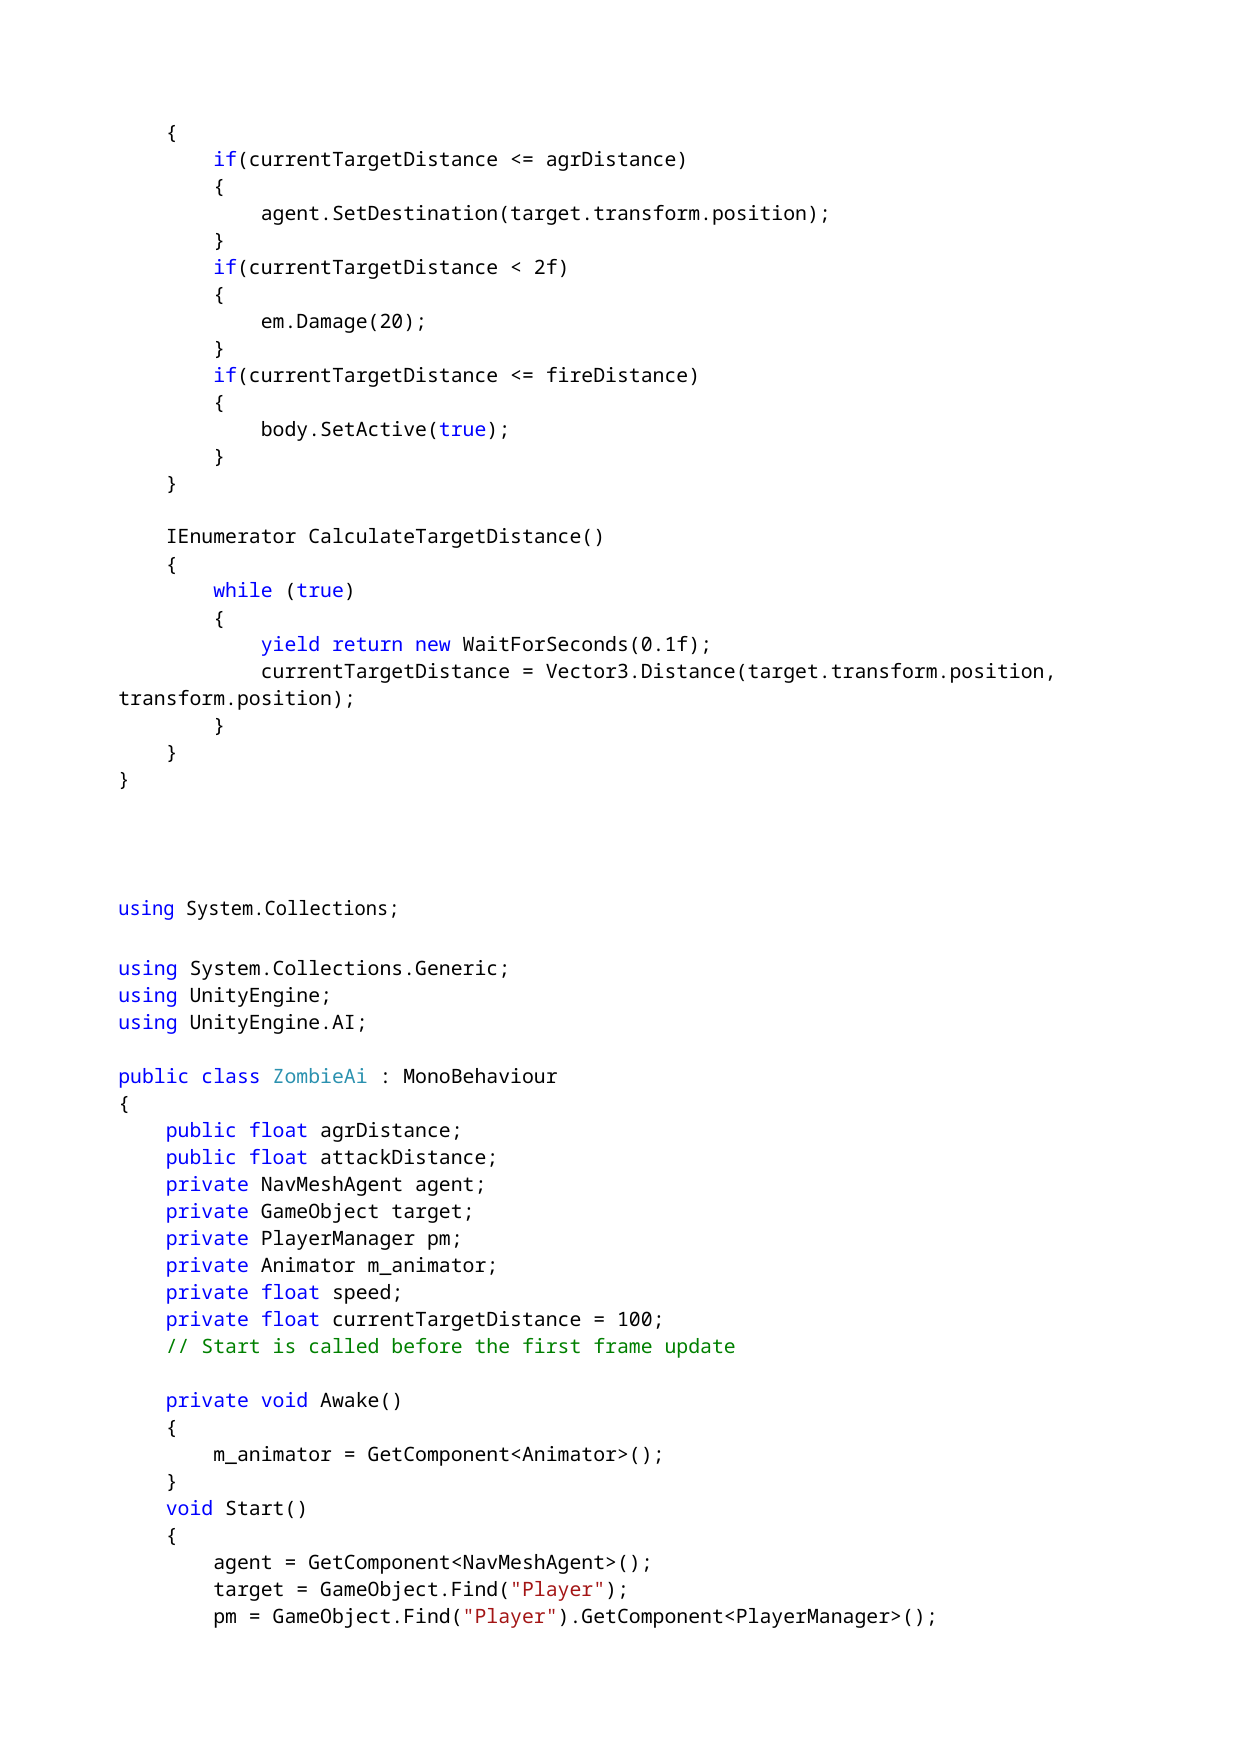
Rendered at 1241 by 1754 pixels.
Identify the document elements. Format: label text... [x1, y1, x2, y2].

text { [118, 550, 1122, 577]
text } [118, 1467, 1122, 1494]
text using UnityEngine; [118, 981, 1122, 1008]
text IEnumerator CalculateTargetDistance() [118, 523, 1122, 550]
text public float agrDistance; [118, 1116, 1122, 1143]
text if(currentTargetDistance <= agrDistance) [118, 145, 1122, 172]
text if(currentTargetDistance < 2f) [118, 253, 1122, 280]
text using System.Collections.Generic; [118, 954, 1122, 981]
text m_animator = GetComponent<Animator>(); [118, 1440, 1122, 1467]
text agent = GetComponent<NavMeshAgent>(); [118, 1548, 1122, 1575]
text em.Damage(20); [118, 307, 1122, 334]
text } [118, 712, 1122, 739]
text private float currentTargetDistance = 100; [118, 1305, 1122, 1332]
text private GameObject target; [118, 1197, 1122, 1224]
text private NavMeshAgent agent; [118, 1170, 1122, 1197]
text { [118, 1089, 1122, 1116]
text public float attackDistance; [118, 1143, 1122, 1170]
text while (true) [118, 577, 1122, 604]
text { [118, 118, 1122, 145]
text { [118, 1413, 1122, 1440]
text // Start is called before the first frame update [118, 1332, 1122, 1359]
text yield return new WaitForSeconds(0.1f); [118, 631, 1122, 658]
text using System.Collections; [118, 894, 1122, 921]
text pm = GameObject.Find("Player").GetComponent<PlayerManager>(); [118, 1602, 1122, 1629]
text } [118, 442, 1122, 469]
text private void Awake() [118, 1386, 1122, 1413]
text target = GameObject.Find("Player"); [118, 1575, 1122, 1602]
text { [118, 604, 1122, 631]
text agent.SetDestination(target.transform.position); [118, 199, 1122, 226]
text } [118, 469, 1122, 496]
text if(currentTargetDistance <= fireDistance) [118, 361, 1122, 388]
text body.SetActive(true); [118, 415, 1122, 442]
text } [118, 334, 1122, 361]
text public class ZombieAi : MonoBehaviour [118, 1062, 1122, 1089]
text using UnityEngine.AI; [118, 1008, 1122, 1035]
text currentTargetDistance = Vector3.Distance(target.transform.position, transform.position); [118, 658, 1122, 712]
text private Animator m_animator; [118, 1251, 1122, 1278]
text private float speed; [118, 1278, 1122, 1305]
text void Start() [118, 1494, 1122, 1521]
text { [118, 1521, 1122, 1548]
text } [118, 766, 1122, 793]
text } [118, 739, 1122, 766]
text { [118, 388, 1122, 415]
text } [118, 226, 1122, 253]
text private PlayerManager pm; [118, 1224, 1122, 1251]
text { [118, 172, 1122, 199]
text { [118, 280, 1122, 307]
